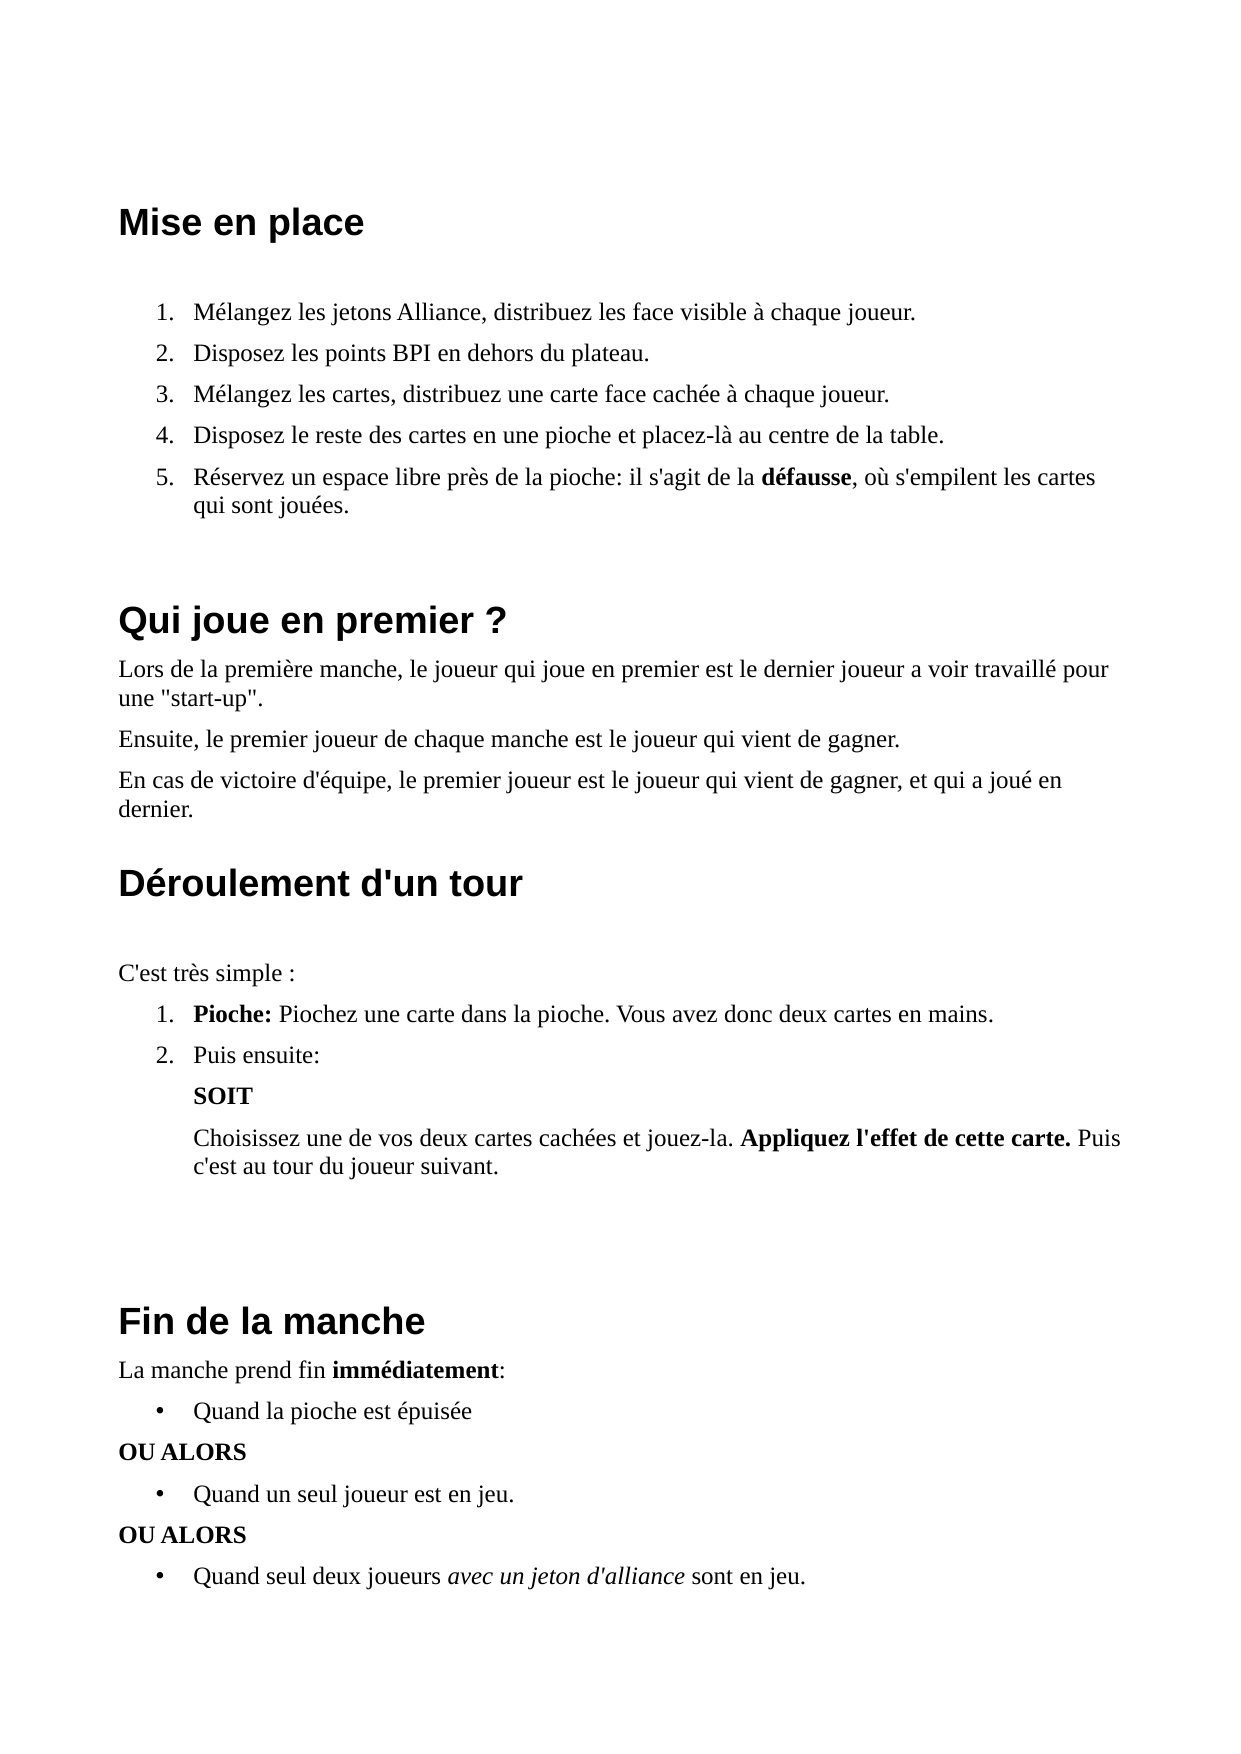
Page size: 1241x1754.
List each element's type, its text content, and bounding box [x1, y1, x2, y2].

subtitle Fin de la manche [118, 1299, 1122, 1342]
list Réservez un espace libre près de la pioche: il s'agit de la défausse, où s'empilent les cartes qui sont jouées. [156, 462, 1122, 519]
subtitle Déroulement d'un tour [118, 860, 1122, 904]
list Quand la pioche est épuisée [156, 1396, 1122, 1425]
subtitle Qui joue en premier ? [118, 598, 1122, 642]
text Lors de la première manche, le joueur qui joue en premier est le dernier joueur a voir travaillé pour une "start-up". [118, 654, 1122, 712]
text C'est très simple : [118, 958, 1122, 986]
text Ensuite, le premier joueur de chaque manche est le joueur qui vient de gagner. [118, 724, 1122, 753]
list SOIT [156, 1081, 1122, 1110]
list Quand un seul joueur est en jeu. [156, 1479, 1122, 1507]
list Puis ensuite: [156, 1040, 1122, 1069]
subtitle Mise en place [118, 199, 1122, 243]
text OU ALORS [118, 1520, 1122, 1549]
list Pioche: Piochez une carte dans la pioche. Vous avez donc deux cartes en mains. [156, 999, 1122, 1028]
list Disposez le reste des cartes en une pioche et placez-là au centre de la table. [156, 420, 1122, 449]
list Choisissez une de vos deux cartes cachées et jouez-la. Appliquez l'effet de cette carte. Puis c'est au tour du joueur suivant. [156, 1123, 1122, 1180]
list Disposez les points BPI en dehors du plateau. [156, 338, 1122, 367]
list Mélangez les cartes, distribuez une carte face cachée à chaque joueur. [156, 379, 1122, 408]
text OU ALORS [118, 1437, 1122, 1466]
text En cas de victoire d'équipe, le premier joueur est le joueur qui vient de gagner, et qui a joué en dernier. [118, 765, 1122, 823]
list Mélangez les jetons Alliance, distribuez les face visible à chaque joueur. [156, 297, 1122, 325]
text La manche prend fin immédiatement: [118, 1355, 1122, 1384]
list Quand seul deux joueurs avec un jeton d'alliance sont en jeu. [156, 1561, 1122, 1590]
